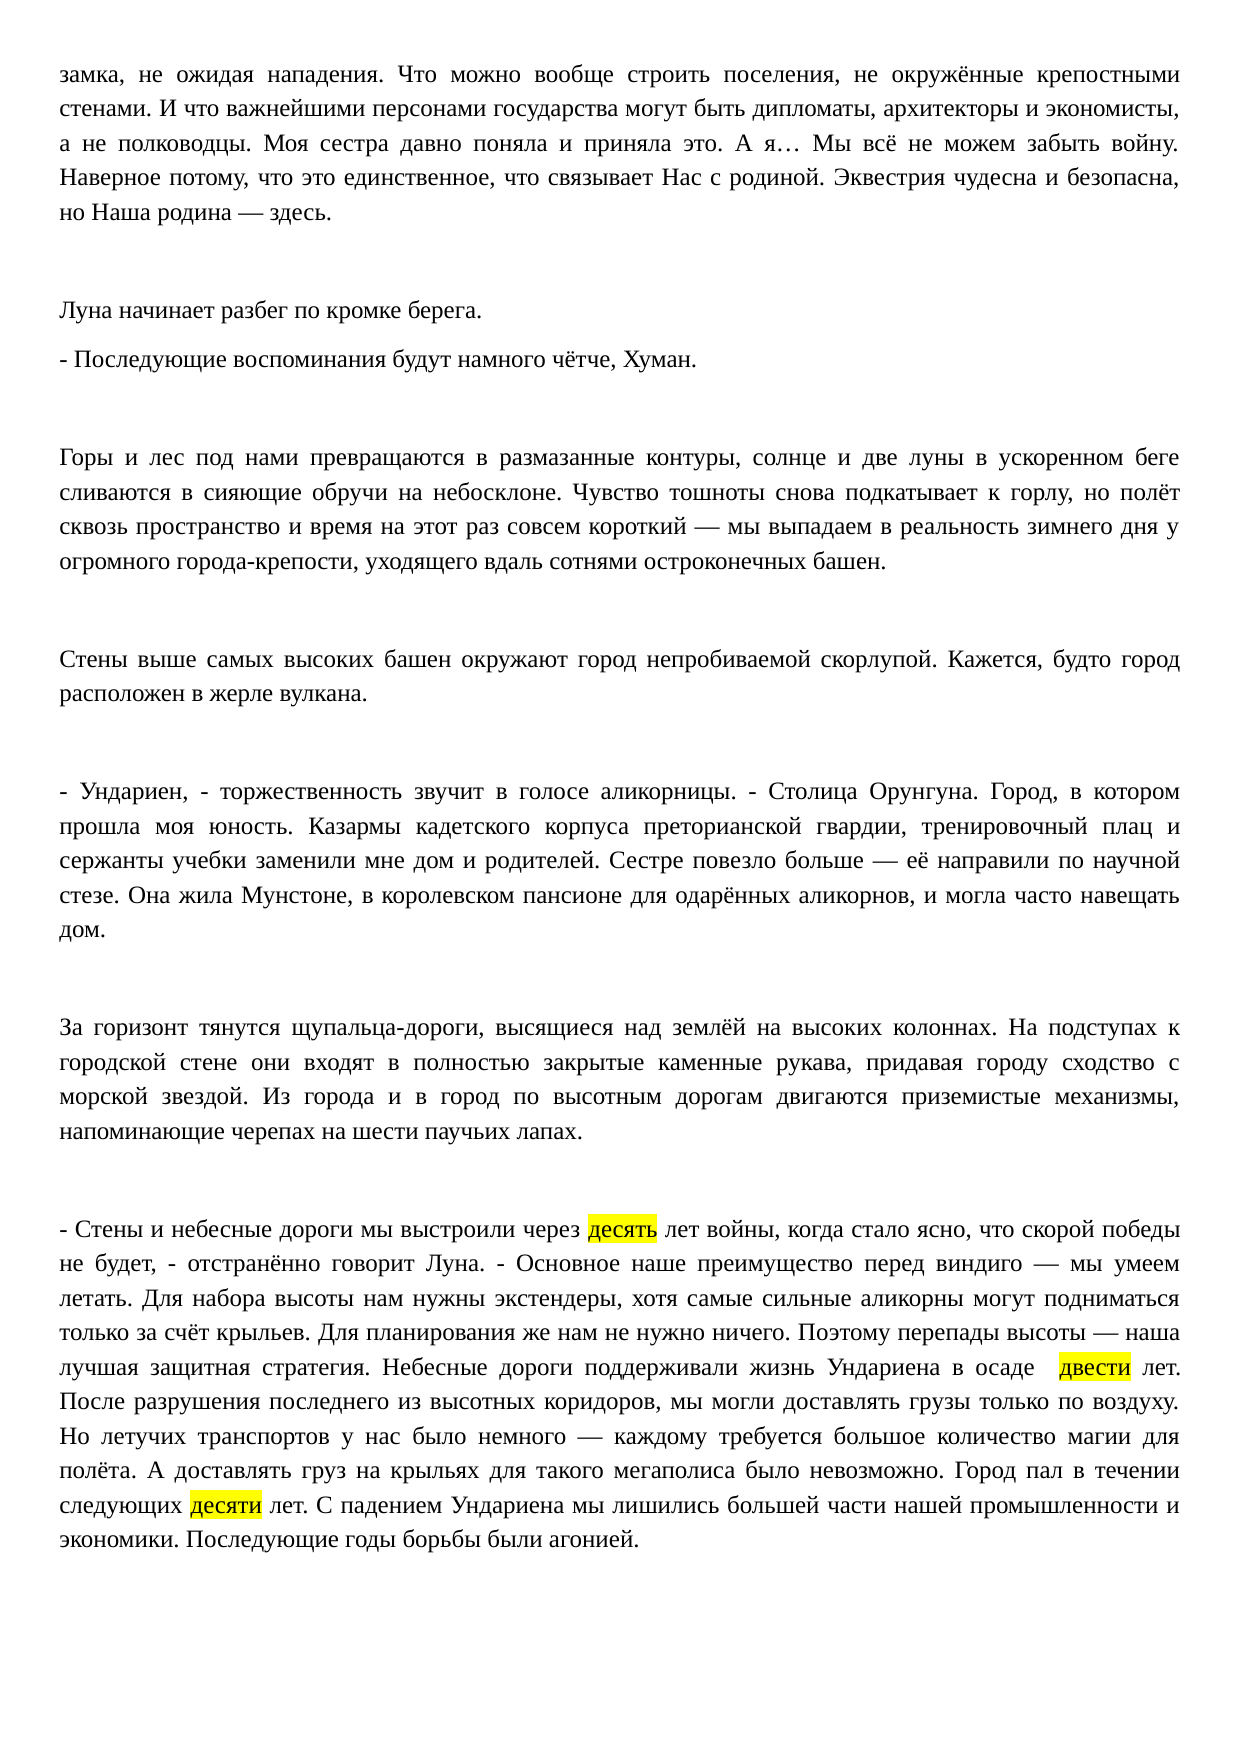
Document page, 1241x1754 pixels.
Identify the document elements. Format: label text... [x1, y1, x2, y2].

text Стены выше самых высоких башен окружают город непробиваемой скорлупой. Кажется, будто город расположен в жерле вулкана. [59, 644, 1181, 707]
text замка, не ожидая нападения. Что можно вообще строить поселения, не окружённые крепостными стенами. И что важнейшими персонами государства могут быть дипломаты, архитекторы и экономисты, а не полководцы. Моя сестра давно поняла и приняла это. А я… Мы всё не можем забыть войну. Наверное потому, что это единственное, что связывает Нас с родиной. Эквестрия чудесна и безопасна, но Наша родина — здесь. [59, 59, 1181, 226]
text Горы и лес под нами превращаются в размазанные контуры, солнце и две луны в ускоренном беге сливаются в сияющие обручи на небосклоне. Чувство тошноты снова подкатывает к горлу, но полёт сквозь пространство и время на этот раз совсем короткий — мы выпадаем в реальность зимнего дня у огромного города-крепости, уходящего вдаль сотнями остроконечных башен. [59, 442, 1181, 574]
text За горизонт тянутся щупальца-дороги, высящиеся над землёй на высоких колоннах. На подступах к городской стене они входят в полностью закрытые каменные рукава, придавая городу сходство с морской звездой. Из города и в город по высотным дорогам двигаются приземистые механизмы, напоминающие черепах на шести паучьих лапах. [59, 1012, 1181, 1145]
text - Ундариен, - торжественность звучит в голосе аликорницы. - Столица Орунгуна. Город, в котором прошла моя юность. Казармы кадетского корпуса преторианской гвардии, тренировочный плац и сержанты учебки заменили мне дом и родителей. Сестре повезло больше — её направили по научной стезе. Она жила Мунстоне, в королевском пансионе для одарённых аликорнов, и могла часто навещать дом. [59, 776, 1181, 943]
text - Последующие воспоминания будут намного чётче, Хуман. [59, 344, 1181, 373]
text - Стены и небесные дороги мы выстроили через десять лет войны, когда стало ясно, что скорой победы не будет, - отстранённо говорит Луна. - Основное наше преимущество перед виндиго — мы умеем летать. Для набора высоты нам нужны экстендеры, хотя самые сильные аликорны могут подниматься только за счёт крыльев. Для планирования же нам не нужно ничего. Поэтому перепады высоты — наша лучшая защитная стратегия. Небесные дороги поддерживали жизнь Ундариена в осаде двести лет. После разрушения последнего из высотных коридоров, мы могли доставлять грузы только по воздуху. Но летучих транспортов у нас было немного — каждому требуется большое количество магии для полёта. А доставлять груз на крыльях для такого мегаполиса было невозможно. Город пал в течении следующих десяти лет. С падением Ундариена мы лишились большей части нашей промышленности и экономики. Последующие годы борьбы были агонией. [59, 1214, 1181, 1553]
text Луна начинает разбег по кромке берега. [59, 295, 1181, 324]
